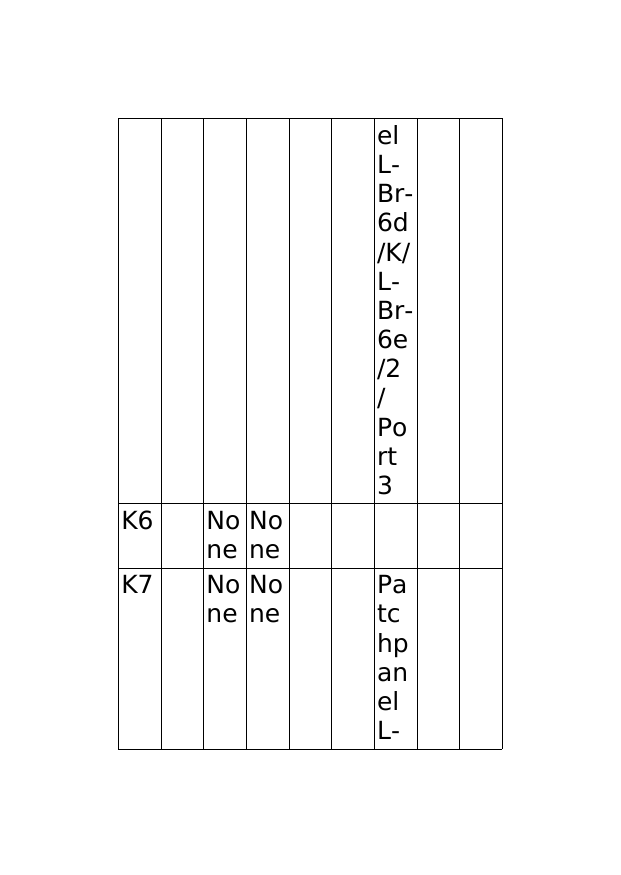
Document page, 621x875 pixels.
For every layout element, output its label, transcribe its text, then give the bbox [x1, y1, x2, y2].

table_cell [332, 504, 374, 567]
table_cell None [247, 504, 289, 567]
table_cell el L-Br-6d/K/L-Br-6e/2 / Port 3 [375, 119, 417, 503]
table_cell None [204, 569, 246, 748]
table_cell [418, 504, 459, 567]
table_cell [460, 569, 502, 748]
table_cell K6 [119, 504, 161, 567]
table_cell [375, 504, 417, 567]
table_cell [162, 504, 203, 567]
table_cell [162, 569, 203, 748]
table_cell Patchpanel L- [375, 569, 417, 748]
table_cell [204, 119, 246, 503]
table_cell [290, 504, 331, 567]
table_cell [460, 119, 502, 503]
table_cell [418, 569, 459, 748]
table_cell [290, 569, 331, 748]
table_cell [418, 119, 459, 503]
table_cell [162, 119, 203, 503]
table_cell K7 [119, 569, 161, 748]
table_cell [247, 119, 289, 503]
table_cell [332, 119, 374, 503]
table_cell [290, 119, 331, 503]
table_cell [119, 119, 161, 503]
table_cell [460, 504, 502, 567]
table_cell None [247, 569, 289, 748]
table_cell None [204, 504, 246, 567]
table_cell [332, 569, 374, 748]
